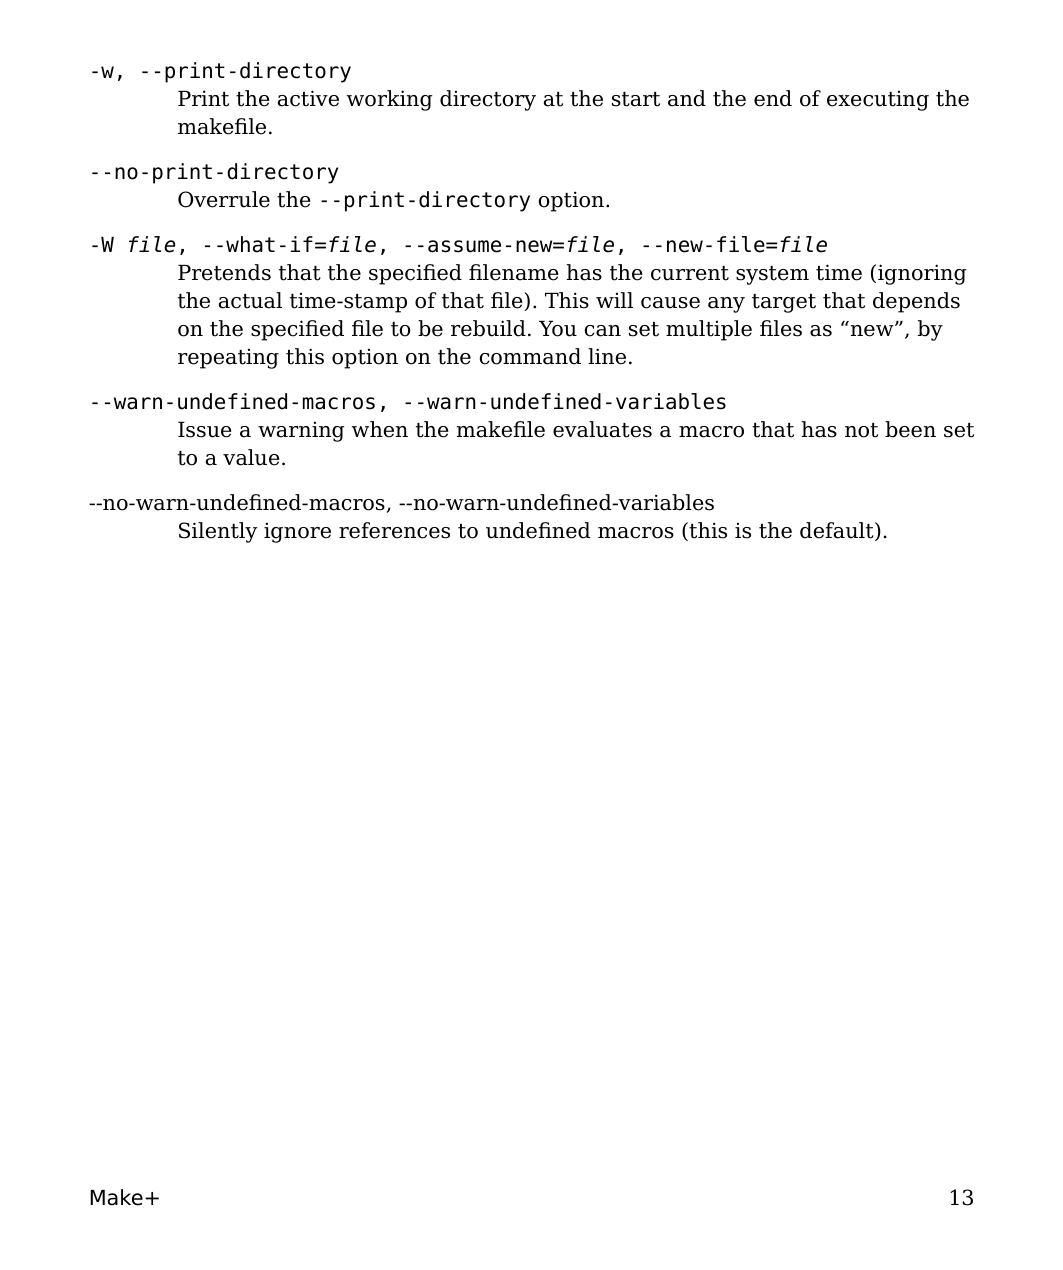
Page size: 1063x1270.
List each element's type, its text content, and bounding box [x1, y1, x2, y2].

text --warn-undefined-macros, --warn-undefined-variables Issue a warning when the makefile evaluates a macro that has not been set to a value. [88, 390, 974, 470]
text -w, --print-directory Print the active working directory at the start and the end of executing the makefile. [88, 59, 974, 139]
text -W file, --what-if=file, --assume-new=file, --new-file=file Pretends that the specified filename has the current system time (ignoring the actual time-stamp of that file). This will cause any target that depends on the specified file to be rebuild. You can set multiple files as “new”, by repeating this option on the command line. [88, 233, 974, 369]
text --no-print-directory Overrule the --print-directory option. [88, 160, 974, 212]
text --no-warn-undefined-macros, --no-warn-undefined-variables Silently ignore references to undefined macros (this is the default). [88, 491, 974, 543]
